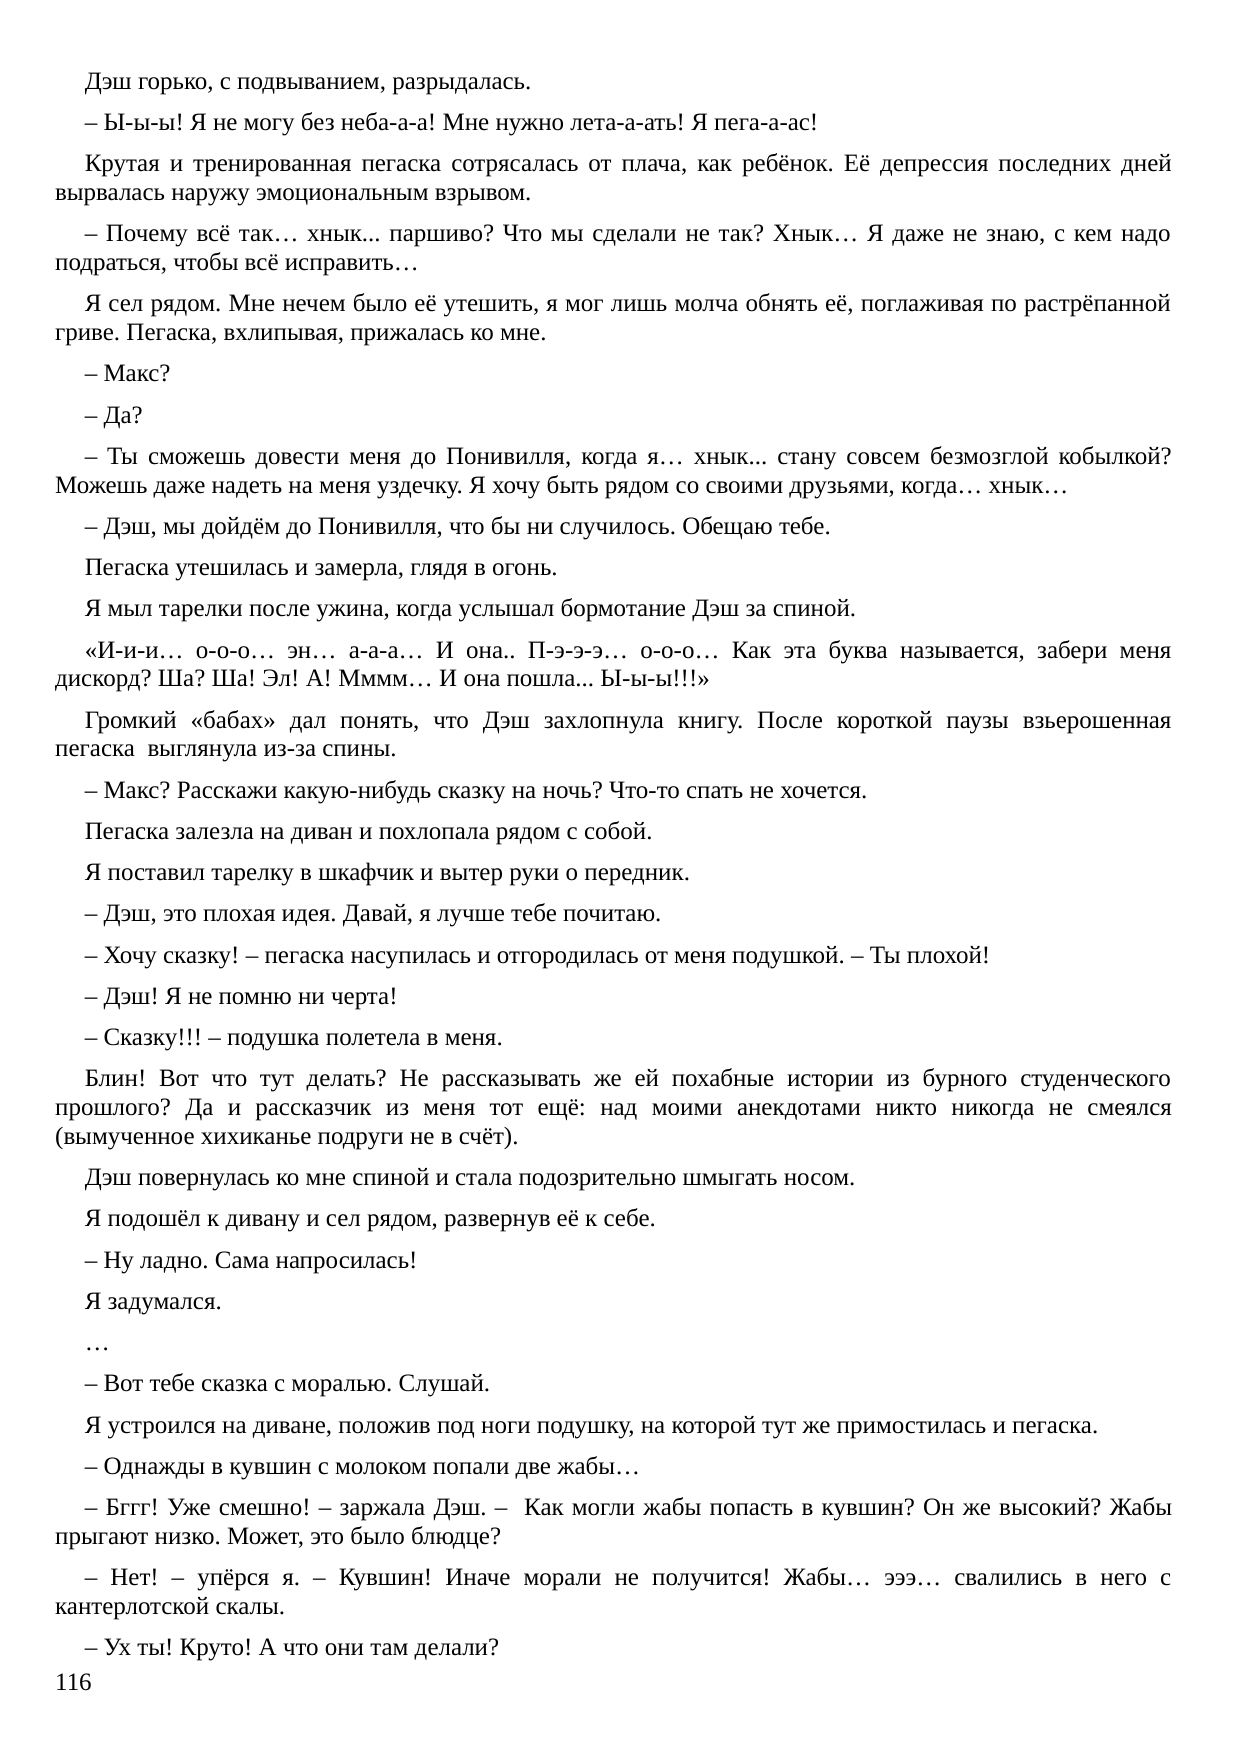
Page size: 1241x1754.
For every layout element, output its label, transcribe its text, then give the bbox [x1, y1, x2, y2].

text Дэш горько, с подвыванием, разрыдалась. [55, 66, 1173, 95]
text – Ты сможешь довести меня до Понивилля, когда я… хнык... стану совсем безмозглой кобылкой? Можешь даже надеть на меня уздечку. Я хочу быть рядом со своими друзьями, когда… хнык… [55, 441, 1173, 498]
text Я устроился на диване, положив под ноги подушку, на которой тут же примостилась и пегаска. [55, 1410, 1173, 1438]
text … [55, 1327, 1173, 1356]
text Крутая и тренированная пегаска сотрясалась от плача, как ребёнок. Её депрессия последних дней вырвалась наружу эмоциональным взрывом. [55, 148, 1173, 206]
text Я задумался. [55, 1286, 1173, 1315]
text Дэш повернулась ко мне спиной и стала подозрительно шмыгать носом. [55, 1162, 1173, 1191]
text Громкий «бабах» дал понять, что Дэш захлопнула книгу. После короткой паузы взьерошенная пегаска выглянула из-за спины. [55, 705, 1173, 762]
text – Хочу сказку! – пегаска насупилась и отгородилась от меня подушкой. – Ты плохой! [55, 940, 1173, 968]
text Пегаска залезла на диван и похлопала рядом с собой. [55, 816, 1173, 845]
text Я подошёл к дивану и сел рядом, развернув её к себе. [55, 1203, 1173, 1232]
text – Ну ладно. Сама напросилась! [55, 1245, 1173, 1273]
text – Сказку!!! – подушка полетела в меня. [55, 1022, 1173, 1051]
text – Дэш! Я не помню ни черта! [55, 981, 1173, 1010]
text Я поставил тарелку в шкафчик и вытер руки о передник. [55, 857, 1173, 886]
text Я сел рядом. Мне нечем было её утешить, я мог лишь молча обнять её, поглаживая по растрёпанной гриве. Пегаска, вхлипывая, прижалась ко мне. [55, 288, 1173, 346]
text «И-и-и… о-о-о… эн… а-а-а… И она.. П-э-э-э… о-о-о… Как эта буква называется, забери меня дискорд? Ша? Ша! Эл! А! Мммм… И она пошла... Ы-ы-ы!!!» [55, 635, 1173, 692]
text – Да? [55, 400, 1173, 428]
text – Дэш, мы дойдём до Понивилля, что бы ни случилось. Обещаю тебе. [55, 511, 1173, 540]
text – Вот тебе сказка с моралью. Слушай. [55, 1368, 1173, 1397]
text – Ы-ы-ы! Я не могу без неба-а-а! Мне нужно лета-а-ать! Я пега-а-ас! [55, 107, 1173, 136]
text Пегаска утешилась и замерла, глядя в огонь. [55, 552, 1173, 581]
text – Бггг! Уже смешно! – заржала Дэш. – Как могли жабы попасть в кувшин? Он же высокий? Жабы прыгают низко. Может, это было блюдце? [55, 1492, 1173, 1550]
text Блин! Вот что тут делать? Не рассказывать же ей похабные истории из бурного студенческого прошлого? Да и рассказчик из меня тот ещё: над моими анекдотами никто никогда не смеялся (вымученное хихиканье подруги не в счёт). [55, 1063, 1173, 1150]
text – Однажды в кувшин с молоком попали две жабы… [55, 1451, 1173, 1480]
text – Нет! – упёрся я. – Кувшин! Иначе морали не получится! Жабы… эээ… свалились в него с кантерлотской скалы. [55, 1562, 1173, 1620]
text – Дэш, это плохая идея. Давай, я лучше тебе почитаю. [55, 898, 1173, 927]
text – Ух ты! Круто! А что они там делали? [55, 1632, 1173, 1661]
text – Макс? Расскажи какую-нибудь сказку на ночь? Что-то спать не хочется. [55, 775, 1173, 803]
text Я мыл тарелки после ужина, когда услышал бормотание Дэш за спиной. [55, 593, 1173, 622]
text – Почему всё так… хнык... паршиво? Что мы сделали не так? Хнык… Я даже не знаю, с кем надо подраться, чтобы всё исправить… [55, 218, 1173, 276]
text – Макс? [55, 358, 1173, 387]
